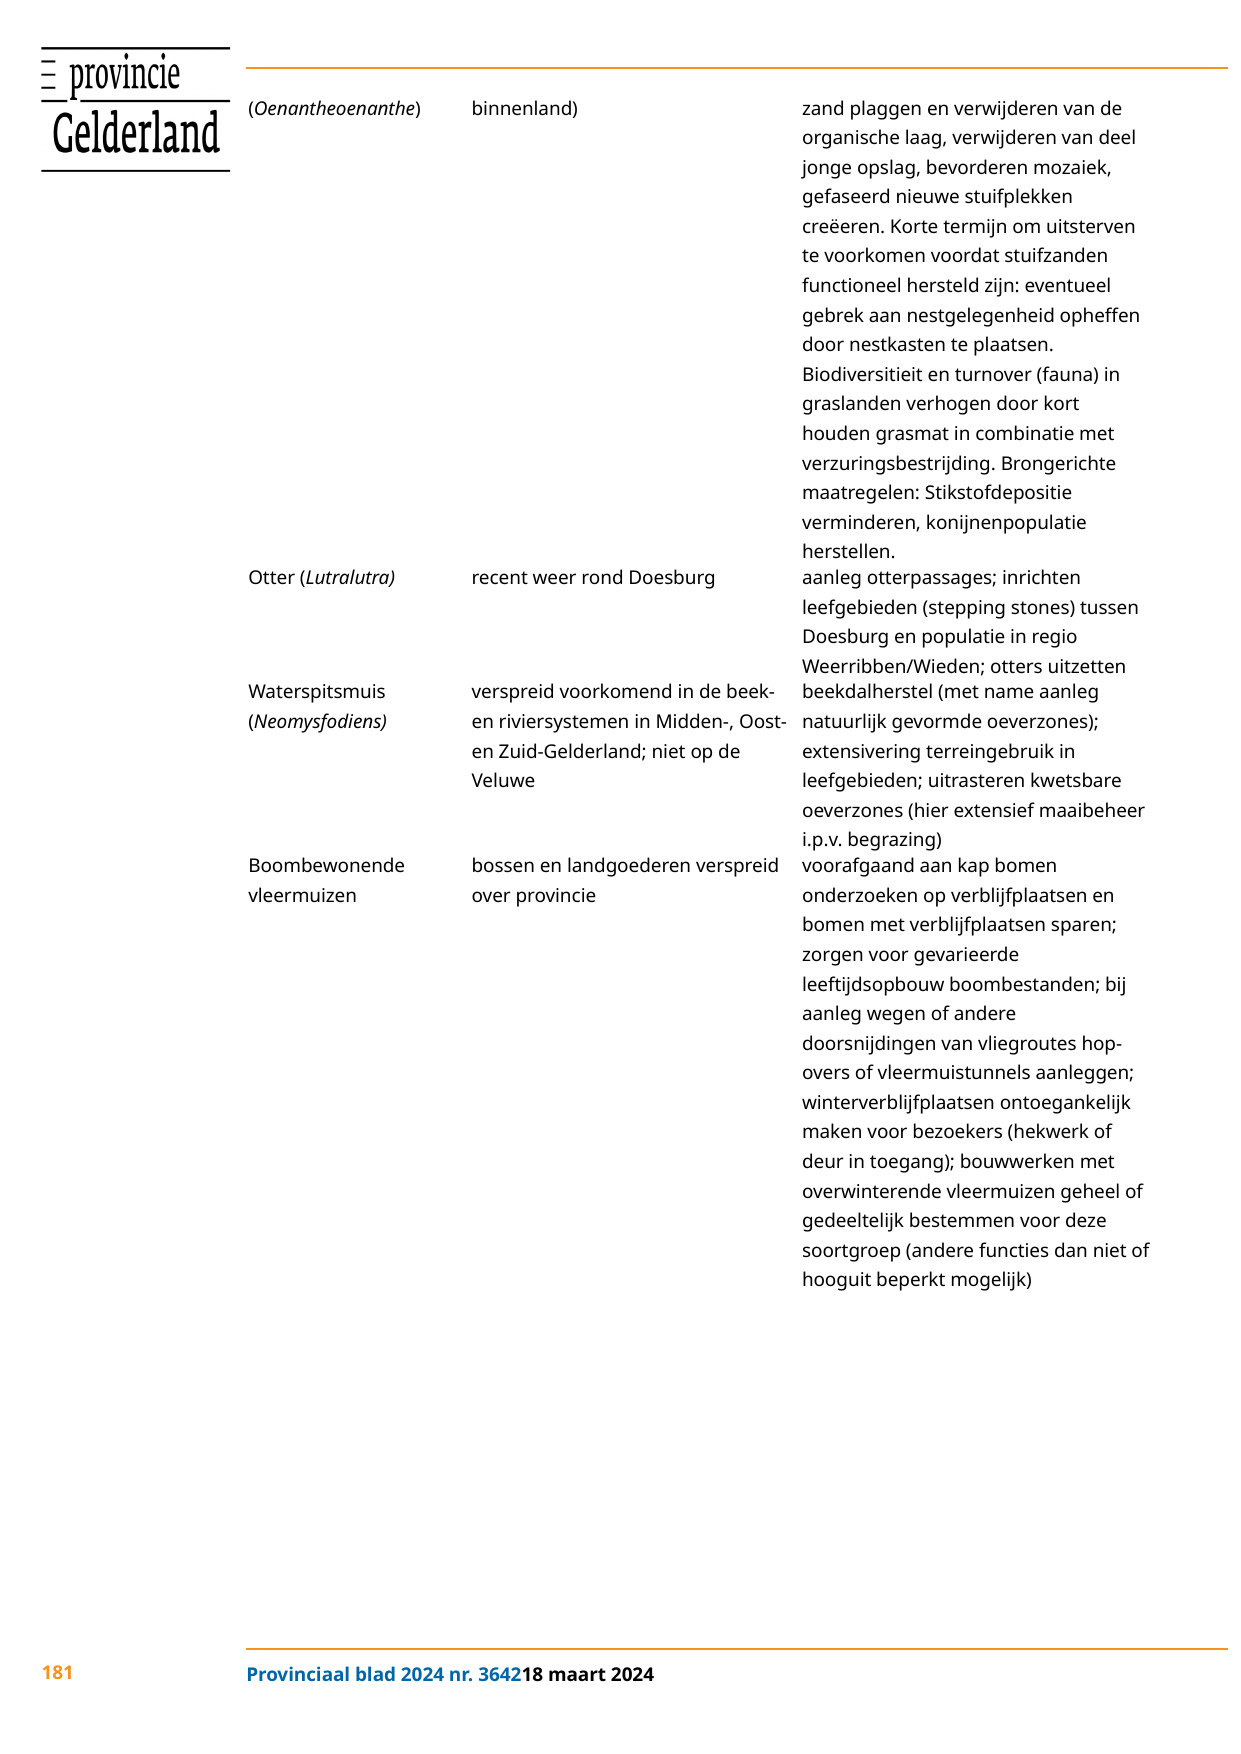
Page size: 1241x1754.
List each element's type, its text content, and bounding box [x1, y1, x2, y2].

table_cell Otter (Lutralutra) [248, 564, 471, 679]
picture [41, 47, 231, 172]
table_cell verspreid voorkomend in de beek- en riviersystemen in Midden-, Oost- en Zuid-Gelderland; niet op de Veluwe [471, 679, 802, 852]
table_cell Boombewonende vleermuizen [248, 853, 471, 1292]
table_cell binnenland) [471, 95, 802, 564]
table_cell zand plaggen en verwijderen van de organische laag, verwijderen van deel jonge opslag, bevorderen mozaiek, gefaseerd nieuwe stuifplekken creëeren. Korte termijn om uitsterven te voorkomen voordat stuifzanden functioneel hersteld zijn: eventueel gebrek aan nestgelegenheid opheffen door nestkasten te plaatsen. Biodiversitieit en turnover (fauna) in graslanden verhogen door kort houden grasmat in combinatie met verzuringsbestrijding. Brongerichte maatregelen: Stikstofdepositie verminderen, konijnenpopulatie herstellen. [802, 95, 1152, 564]
table_cell bossen en landgoederen verspreid over provincie [471, 853, 802, 1292]
table_cell recent weer rond Doesburg [471, 564, 802, 679]
table_cell beekdalherstel (met name aanleg natuurlijk gevormde oeverzones); extensivering terreingebruik in leefgebieden; uitrasteren kwetsbare oeverzones (hier extensief maaibeheer i.p.v. begrazing) [802, 679, 1152, 852]
table_cell voorafgaand aan kap bomen onderzoeken op verblijfplaatsen en bomen met verblijfplaatsen sparen; zorgen voor gevarieerde leeftijdsopbouw boombestanden; bij aanleg wegen of andere doorsnijdingen van vliegroutes hop-overs of vleermuistunnels aanleggen; winterverblijfplaatsen ontoegankelijk maken voor bezoekers (hekwerk of deur in toegang); bouwwerken met overwinterende vleermuizen geheel of gedeeltelijk bestemmen voor deze soortgroep (andere functies dan niet of hooguit beperkt mogelijk) [802, 853, 1152, 1292]
table_cell aanleg otterpassages; inrichten leefgebieden (stepping stones) tussen Doesburg en populatie in regio Weerribben/Wieden; otters uitzetten [802, 564, 1152, 679]
table_cell Waterspitsmuis (Neomysfodiens) [248, 679, 471, 852]
table_cell (Oenantheoenanthe) [248, 95, 471, 564]
